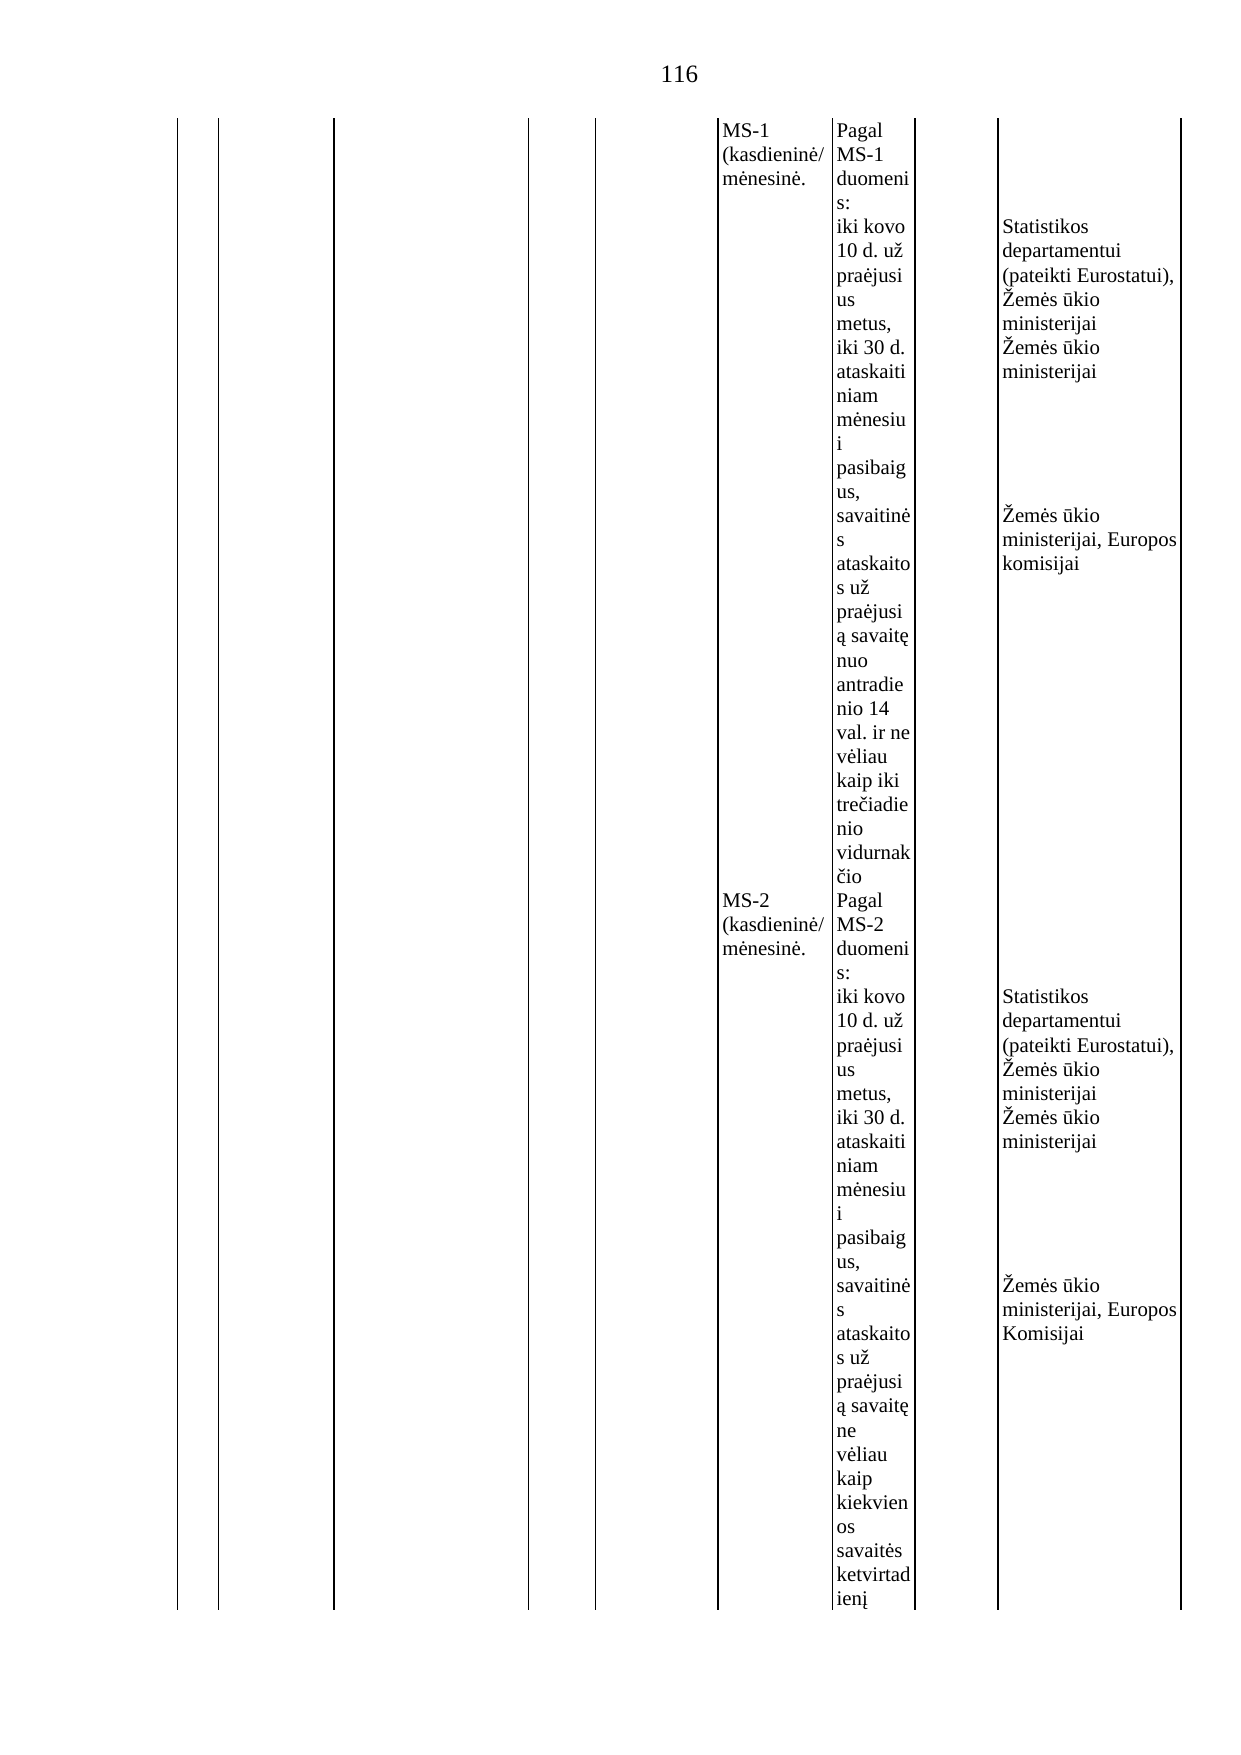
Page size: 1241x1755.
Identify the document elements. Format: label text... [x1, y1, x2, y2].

table_cell [219, 1273, 333, 1610]
table_cell [335, 888, 528, 984]
table_cell [219, 118, 333, 214]
table_cell [335, 118, 528, 214]
table_cell [916, 214, 997, 335]
table_cell [219, 888, 333, 984]
table_cell [335, 335, 528, 503]
table_cell [178, 118, 218, 214]
table_cell [916, 1105, 997, 1273]
table_cell [596, 118, 717, 214]
table_cell [219, 1105, 333, 1273]
table_cell [219, 984, 333, 1105]
table_cell [596, 1273, 717, 1610]
table_cell [529, 118, 595, 214]
table_cell [178, 1273, 218, 1610]
table_cell [719, 984, 832, 1105]
table_cell [529, 1105, 595, 1273]
table_cell [178, 503, 218, 888]
table_cell [529, 888, 595, 984]
table_cell [335, 984, 528, 1105]
table_cell [916, 335, 997, 503]
table_cell [719, 335, 832, 503]
table_cell [178, 214, 218, 335]
table_cell [219, 503, 333, 888]
table_cell Žemės ūkio ministerijai, Europos Komisijai [999, 1273, 1180, 1610]
table_cell [529, 1273, 595, 1610]
table_cell [719, 1273, 832, 1610]
table_cell [178, 888, 218, 984]
table_cell [219, 214, 333, 335]
table_cell [596, 1105, 717, 1273]
table_cell MS-2 (kasdieninė/ mėnesinė. [719, 888, 832, 984]
table_cell [916, 984, 997, 1105]
table_cell [178, 335, 218, 503]
table_cell [999, 888, 1180, 984]
table_cell [219, 335, 333, 503]
table_cell [178, 984, 218, 1105]
table_cell [596, 335, 717, 503]
table_cell [719, 214, 832, 335]
table_cell [719, 1105, 832, 1273]
table_cell [916, 503, 997, 888]
table_cell [596, 503, 717, 888]
table_cell [596, 888, 717, 984]
table_cell [916, 888, 997, 984]
table_cell [719, 503, 832, 888]
table_cell Žemės ūkio ministerijai, Europos komisijai [999, 503, 1180, 888]
table_cell [916, 118, 997, 214]
table_cell [529, 335, 595, 503]
table_cell [335, 503, 528, 888]
table_cell Žemės ūkio ministerijai [999, 1105, 1180, 1273]
table_cell [335, 1273, 528, 1610]
table_cell [529, 214, 595, 335]
table_cell Žemės ūkio ministerijai [999, 335, 1180, 503]
table_cell MS-1 (kasdieninė/ mėnesinė. [719, 118, 832, 214]
table_cell [596, 984, 717, 1105]
table_cell [916, 1273, 997, 1610]
table_cell [529, 984, 595, 1105]
table_cell [529, 503, 595, 888]
table_cell [596, 214, 717, 335]
table_cell [335, 214, 528, 335]
table_cell [999, 118, 1180, 214]
table_cell [178, 1105, 218, 1273]
table_cell [335, 1105, 528, 1273]
